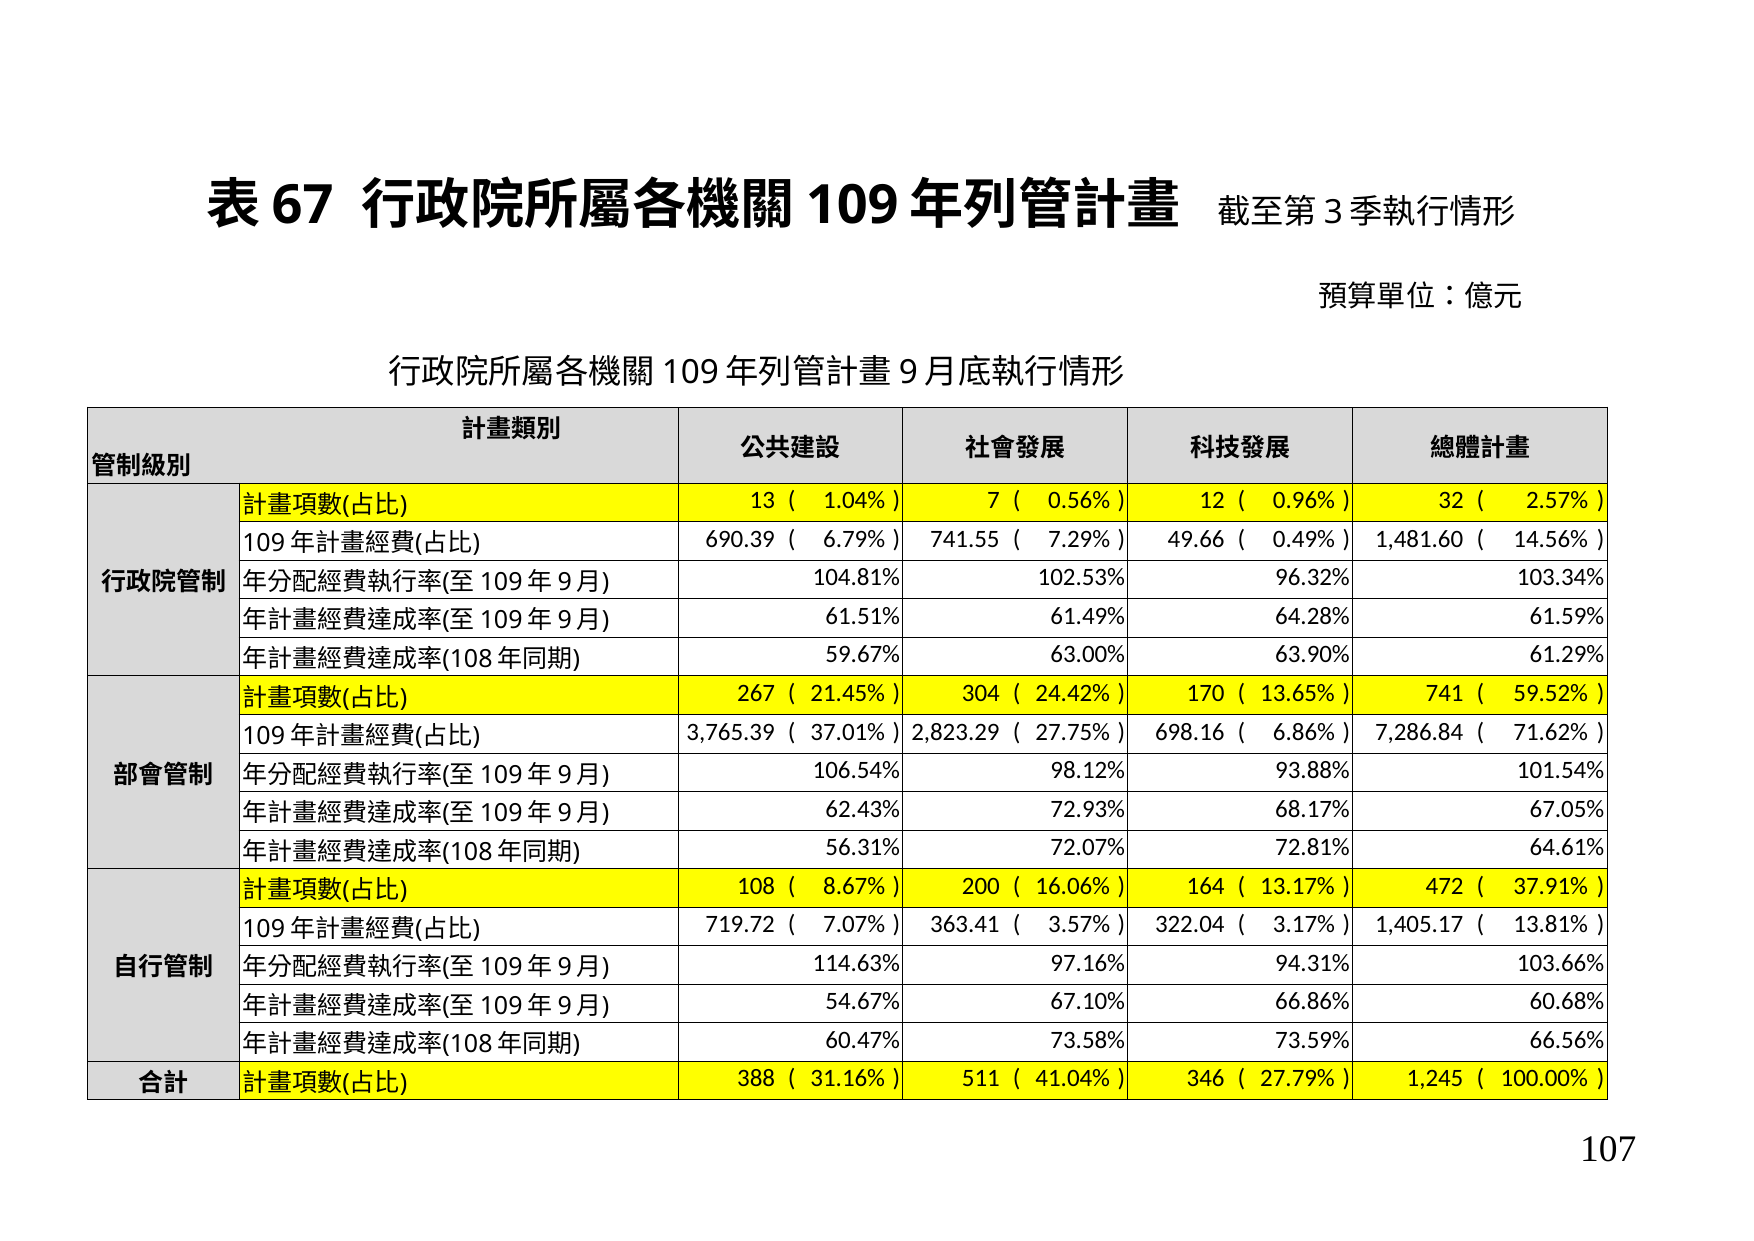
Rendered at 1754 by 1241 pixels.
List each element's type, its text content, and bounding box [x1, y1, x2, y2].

table_cell 行政院管制 [88, 484, 239, 675]
table_cell 690.39 [679, 522, 783, 560]
table_cell 56.31% [679, 831, 902, 868]
table_cell 67.10% [903, 985, 1127, 1022]
table_cell 741.55 [903, 522, 1008, 560]
table_cell ( [1472, 908, 1487, 945]
table_cell 698.16 [1128, 715, 1233, 752]
table_cell ( [1472, 715, 1487, 752]
table_cell 101.54% [1353, 754, 1607, 791]
table_cell 6.86% [1248, 715, 1338, 752]
table_cell ) [1338, 522, 1352, 560]
table_cell 511 [903, 1062, 1008, 1099]
table_cell ) [1113, 484, 1127, 521]
table_cell 322.04 [1128, 908, 1233, 945]
table_cell 109年計畫經費(占比) [240, 908, 678, 945]
table_cell 年分配經費執行率(至109年9月) [240, 561, 678, 598]
table_cell 0.96% [1248, 484, 1338, 521]
table_cell ( [783, 715, 798, 752]
table_cell ) [1113, 522, 1127, 560]
table_cell 13.17% [1248, 869, 1338, 907]
table_cell 年計畫經費達成率(至109年9月) [240, 792, 678, 829]
table_cell 16.06% [1023, 869, 1113, 907]
text 表67 行政院所屬各機關109年列管計畫 截至第3季執行情形 預算單位：億元 [164, 144, 1636, 332]
table_cell ( [1008, 1062, 1023, 1099]
table_cell 164 [1128, 869, 1233, 907]
table_cell 7,286.84 [1353, 715, 1472, 752]
table_cell ) [1338, 715, 1352, 752]
table_header 公共建設 [679, 408, 902, 483]
table_cell 73.58% [903, 1023, 1127, 1061]
table_cell ) [1591, 676, 1607, 714]
table_cell 472 [1353, 869, 1472, 907]
table_cell 100.00% [1487, 1062, 1591, 1099]
table_cell 59.52% [1487, 676, 1591, 714]
table_cell ( [1008, 869, 1023, 907]
table_cell 388 [679, 1062, 783, 1099]
table_cell 363.41 [903, 908, 1008, 945]
text 行政院所屬各機關109年列管計畫9月底執行情形 [59, 332, 1636, 407]
table_cell 63.90% [1128, 638, 1352, 675]
table_cell ) [1591, 869, 1607, 907]
table_cell 計畫項數(占比) [240, 676, 678, 714]
table_header 總體計畫 [1353, 408, 1607, 483]
table_cell 54.67% [679, 985, 902, 1022]
table_cell 37.01% [798, 715, 888, 752]
table_cell 13.81% [1487, 908, 1591, 945]
table_cell 267 [679, 676, 783, 714]
table_cell 71.62% [1487, 715, 1591, 752]
table_cell 32 [1353, 484, 1472, 521]
table_cell 59.67% [679, 638, 902, 675]
table_cell 109年計畫經費(占比) [240, 522, 678, 560]
table_cell 104.81% [679, 561, 902, 598]
table_cell 0.56% [1023, 484, 1113, 521]
table_cell 60.68% [1353, 985, 1607, 1022]
table_cell 27.75% [1023, 715, 1113, 752]
table_cell ( [1233, 522, 1248, 560]
table_cell ( [1233, 1062, 1248, 1099]
table_cell ) [888, 522, 902, 560]
table_cell 108 [679, 869, 783, 907]
table_cell 41.04% [1023, 1062, 1113, 1099]
table_cell ( [1008, 484, 1023, 521]
table_cell 64.61% [1353, 831, 1607, 868]
table_cell ( [1233, 676, 1248, 714]
table_cell 3.17% [1248, 908, 1338, 945]
table_cell 7.29% [1023, 522, 1113, 560]
table_cell ) [1113, 1062, 1127, 1099]
table_cell 97.16% [903, 946, 1127, 984]
table_cell ( [783, 484, 798, 521]
table_cell 12 [1128, 484, 1233, 521]
table_cell ) [1338, 1062, 1352, 1099]
table_cell ( [783, 522, 798, 560]
table_cell 7 [903, 484, 1008, 521]
table_cell 170 [1128, 676, 1233, 714]
table_cell 13.65% [1248, 676, 1338, 714]
table_cell 49.66 [1128, 522, 1233, 560]
table_cell 14.56% [1487, 522, 1591, 560]
table_cell 1,245 [1353, 1062, 1472, 1099]
table_cell 24.42% [1023, 676, 1113, 714]
table_cell 719.72 [679, 908, 783, 945]
table_cell ( [1472, 1062, 1487, 1099]
table_cell 年計畫經費達成率(至109年9月) [240, 985, 678, 1022]
table_header 社會發展 [903, 408, 1127, 483]
table_cell 6.79% [798, 522, 888, 560]
table_cell ) [1338, 484, 1352, 521]
table_cell 61.49% [903, 599, 1127, 637]
table_cell 31.16% [798, 1062, 888, 1099]
table_cell ( [783, 676, 798, 714]
table_cell ( [783, 908, 798, 945]
table_cell ( [1008, 715, 1023, 752]
table_cell 計畫項數(占比) [240, 484, 678, 521]
table_cell ( [1472, 676, 1487, 714]
table_cell 98.12% [903, 754, 1127, 791]
table_cell 年分配經費執行率(至109年9月) [240, 946, 678, 984]
table_cell 21.45% [798, 676, 888, 714]
table_cell ( [1472, 484, 1487, 521]
table_cell ) [888, 484, 902, 521]
table_cell ( [1233, 908, 1248, 945]
table_cell ) [1338, 676, 1352, 714]
table_cell 計畫項數(占比) [240, 1062, 678, 1099]
table_cell 60.47% [679, 1023, 902, 1061]
table_cell 106.54% [679, 754, 902, 791]
table_cell 合計 [88, 1062, 239, 1099]
table_cell ) [1591, 522, 1607, 560]
table_cell 27.79% [1248, 1062, 1338, 1099]
table_cell 年計畫經費達成率(108年同期) [240, 1023, 678, 1061]
table_cell ) [888, 715, 902, 752]
table_cell 200 [903, 869, 1008, 907]
table_cell ( [1008, 676, 1023, 714]
table_cell 8.67% [798, 869, 888, 907]
table_cell 741 [1353, 676, 1472, 714]
table_cell ) [888, 676, 902, 714]
table_cell 計畫項數(占比) [240, 869, 678, 907]
table_cell ) [1591, 908, 1607, 945]
table_cell 72.81% [1128, 831, 1352, 868]
table_cell 93.88% [1128, 754, 1352, 791]
table_cell ( [1233, 869, 1248, 907]
table_cell 0.49% [1248, 522, 1338, 560]
table_cell 年計畫經費達成率(108年同期) [240, 638, 678, 675]
table_cell 72.07% [903, 831, 1127, 868]
table_cell 部會管制 [88, 676, 239, 868]
table_cell 67.05% [1353, 792, 1607, 829]
table_cell 346 [1128, 1062, 1233, 1099]
table_cell ( [1472, 869, 1487, 907]
table_cell 304 [903, 676, 1008, 714]
table_cell ( [1233, 715, 1248, 752]
table_cell 3,765.39 [679, 715, 783, 752]
table_cell 13 [679, 484, 783, 521]
table_cell 64.28% [1128, 599, 1352, 637]
table_cell ) [888, 869, 902, 907]
table_cell ( [783, 869, 798, 907]
table_cell 68.17% [1128, 792, 1352, 829]
table_cell 2.57% [1487, 484, 1591, 521]
table_cell ) [888, 1062, 902, 1099]
table_cell 1.04% [798, 484, 888, 521]
table_cell 103.34% [1353, 561, 1607, 598]
table_cell ) [1113, 676, 1127, 714]
table_cell 1,481.60 [1353, 522, 1472, 560]
table_cell ) [1591, 484, 1607, 521]
table_cell ) [1591, 1062, 1607, 1099]
table_cell 102.53% [903, 561, 1127, 598]
table_cell 年計畫經費達成率(至109年9月) [240, 599, 678, 637]
table_cell 73.59% [1128, 1023, 1352, 1061]
table_cell 63.00% [903, 638, 1127, 675]
table_cell 94.31% [1128, 946, 1352, 984]
table_cell 年計畫經費達成率(108年同期) [240, 831, 678, 868]
table_header 計畫類別 管制級別 [88, 408, 678, 483]
table_cell ( [1472, 522, 1487, 560]
table_cell 114.63% [679, 946, 902, 984]
table_cell ( [783, 1062, 798, 1099]
table_cell ( [1233, 484, 1248, 521]
table_cell 66.86% [1128, 985, 1352, 1022]
table_cell 37.91% [1487, 869, 1591, 907]
table_cell 3.57% [1023, 908, 1113, 945]
table_cell ) [1113, 869, 1127, 907]
table_cell ( [1008, 908, 1023, 945]
table_cell 61.59% [1353, 599, 1607, 637]
table_header 科技發展 [1128, 408, 1352, 483]
table_cell 96.32% [1128, 561, 1352, 598]
table_cell 61.51% [679, 599, 902, 637]
table_cell 72.93% [903, 792, 1127, 829]
table_cell 自行管制 [88, 869, 239, 1061]
table_cell 7.07% [798, 908, 888, 945]
table_cell ) [1113, 715, 1127, 752]
table_cell ) [1338, 869, 1352, 907]
table_cell 109年計畫經費(占比) [240, 715, 678, 752]
table_cell 103.66% [1353, 946, 1607, 984]
table_cell ) [1591, 715, 1607, 752]
table_cell 2,823.29 [903, 715, 1008, 752]
table_cell 61.29% [1353, 638, 1607, 675]
table_cell 1,405.17 [1353, 908, 1472, 945]
table_cell ) [1338, 908, 1352, 945]
table_cell 年分配經費執行率(至109年9月) [240, 754, 678, 791]
table_cell ) [1113, 908, 1127, 945]
table_cell ( [1008, 522, 1023, 560]
table_cell ) [888, 908, 902, 945]
table_cell 62.43% [679, 792, 902, 829]
table_cell 66.56% [1353, 1023, 1607, 1061]
